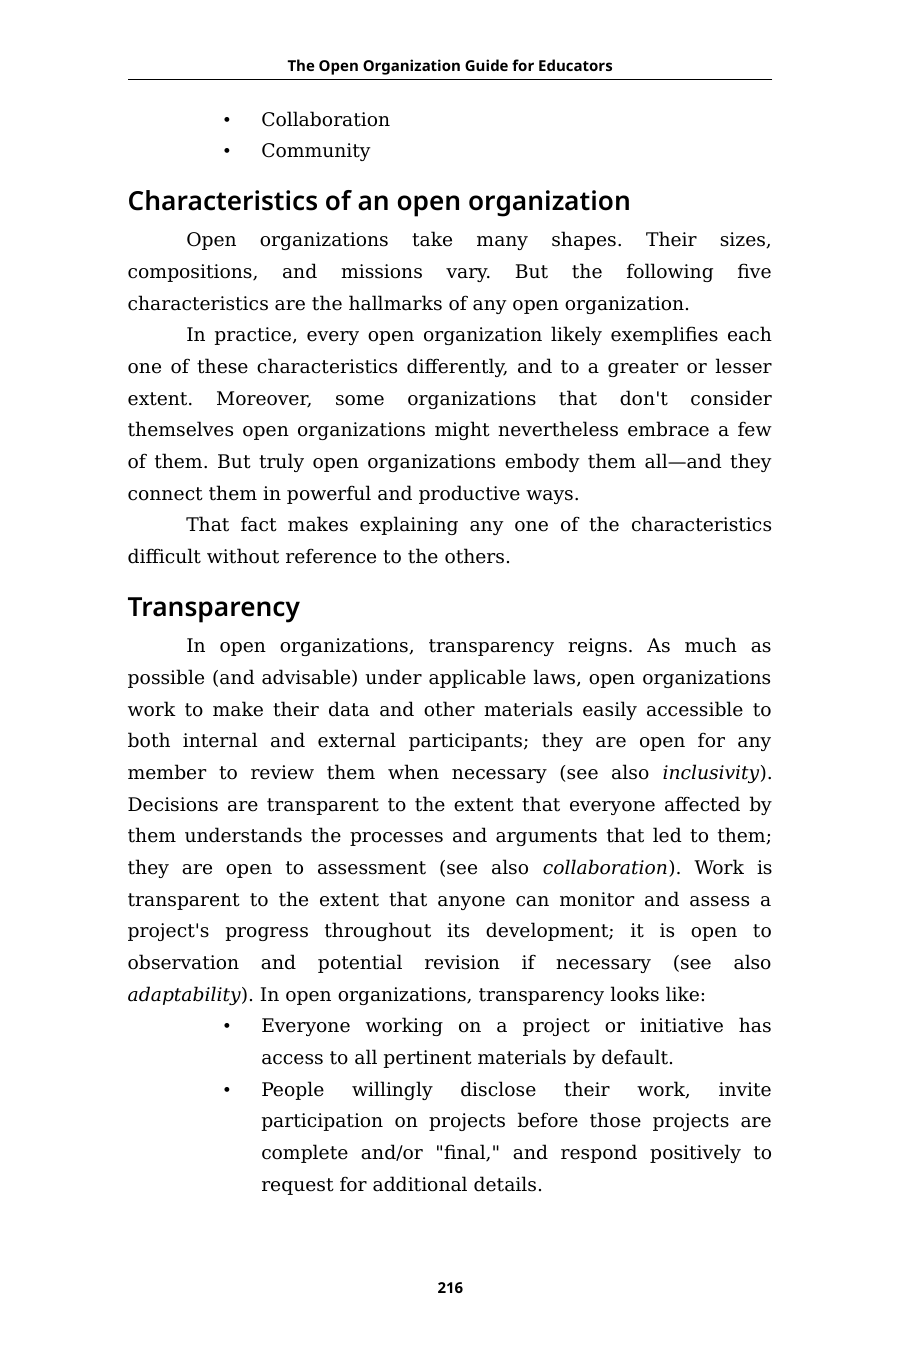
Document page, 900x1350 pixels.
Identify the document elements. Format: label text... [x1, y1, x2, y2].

text Open organizations take many shapes. Their sizes, compositions, and missions vary. But the following five characteristics are the hallmarks of any open organization. [127, 229, 772, 315]
list Everyone working on a project or initiative has access to all pertinent materials by default. [223, 1015, 772, 1069]
text In practice, every open organization likely exemplifies each one of these characteristics differently, and to a greater or lesser extent. Moreover, some organizations that don't consider themselves open organizations might nevertheless embrace a few of them. But truly open organizations embody them all—and they connect them in powerful and productive ways. [127, 324, 772, 505]
text That fact makes explaining any one of the characteristics difficult without reference to the others. [127, 514, 772, 568]
subtitle Characteristics of an open organization [127, 187, 772, 217]
list Community [223, 140, 772, 162]
subtitle Transparency [127, 592, 772, 623]
list People willingly disclose their work, invite participation on projects before those projects are complete and/or "final," and respond positively to request for additional details. [223, 1078, 772, 1195]
list Collaboration [223, 109, 772, 131]
text In open organizations, transparency reigns. As much as possible (and advisable) under applicable laws, open organizations work to make their data and other materials easily accessible to both internal and external participants; they are open for any member to review them when necessary (see also inclusivity). Decisions are transparent to the extent that everyone affected by them understands the processes and arguments that led to them; they are open to assessment (see also collaboration). Work is transparent to the extent that anyone can monitor and assess a project's progress throughout its development; it is open to observation and potential revision if necessary (see also adaptability). In open organizations, transparency looks like: [127, 635, 772, 1005]
